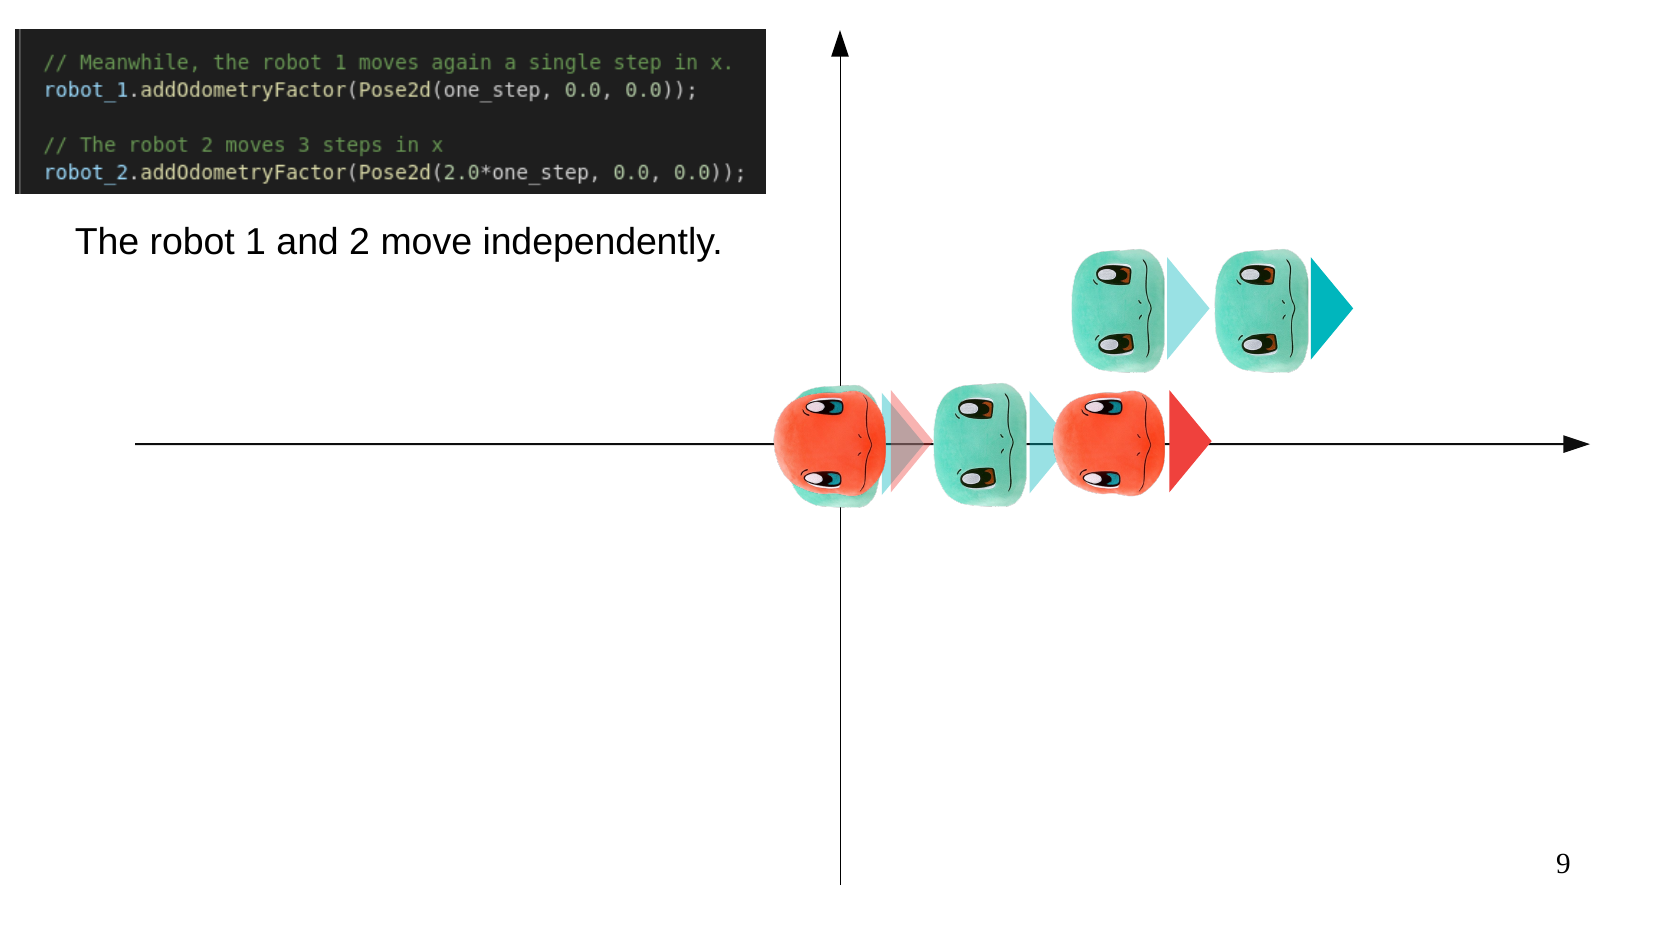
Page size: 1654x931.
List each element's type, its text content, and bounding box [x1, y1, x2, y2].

text_box [1310, 257, 1354, 360]
picture [752, 231, 1340, 526]
text_box [1167, 257, 1181, 360]
picture [15, 29, 766, 194]
text_box The robot 1 and 2 move independently. [60, 213, 738, 271]
text_box [1169, 390, 1212, 493]
text_box [1029, 391, 1034, 494]
text_box [890, 390, 934, 493]
